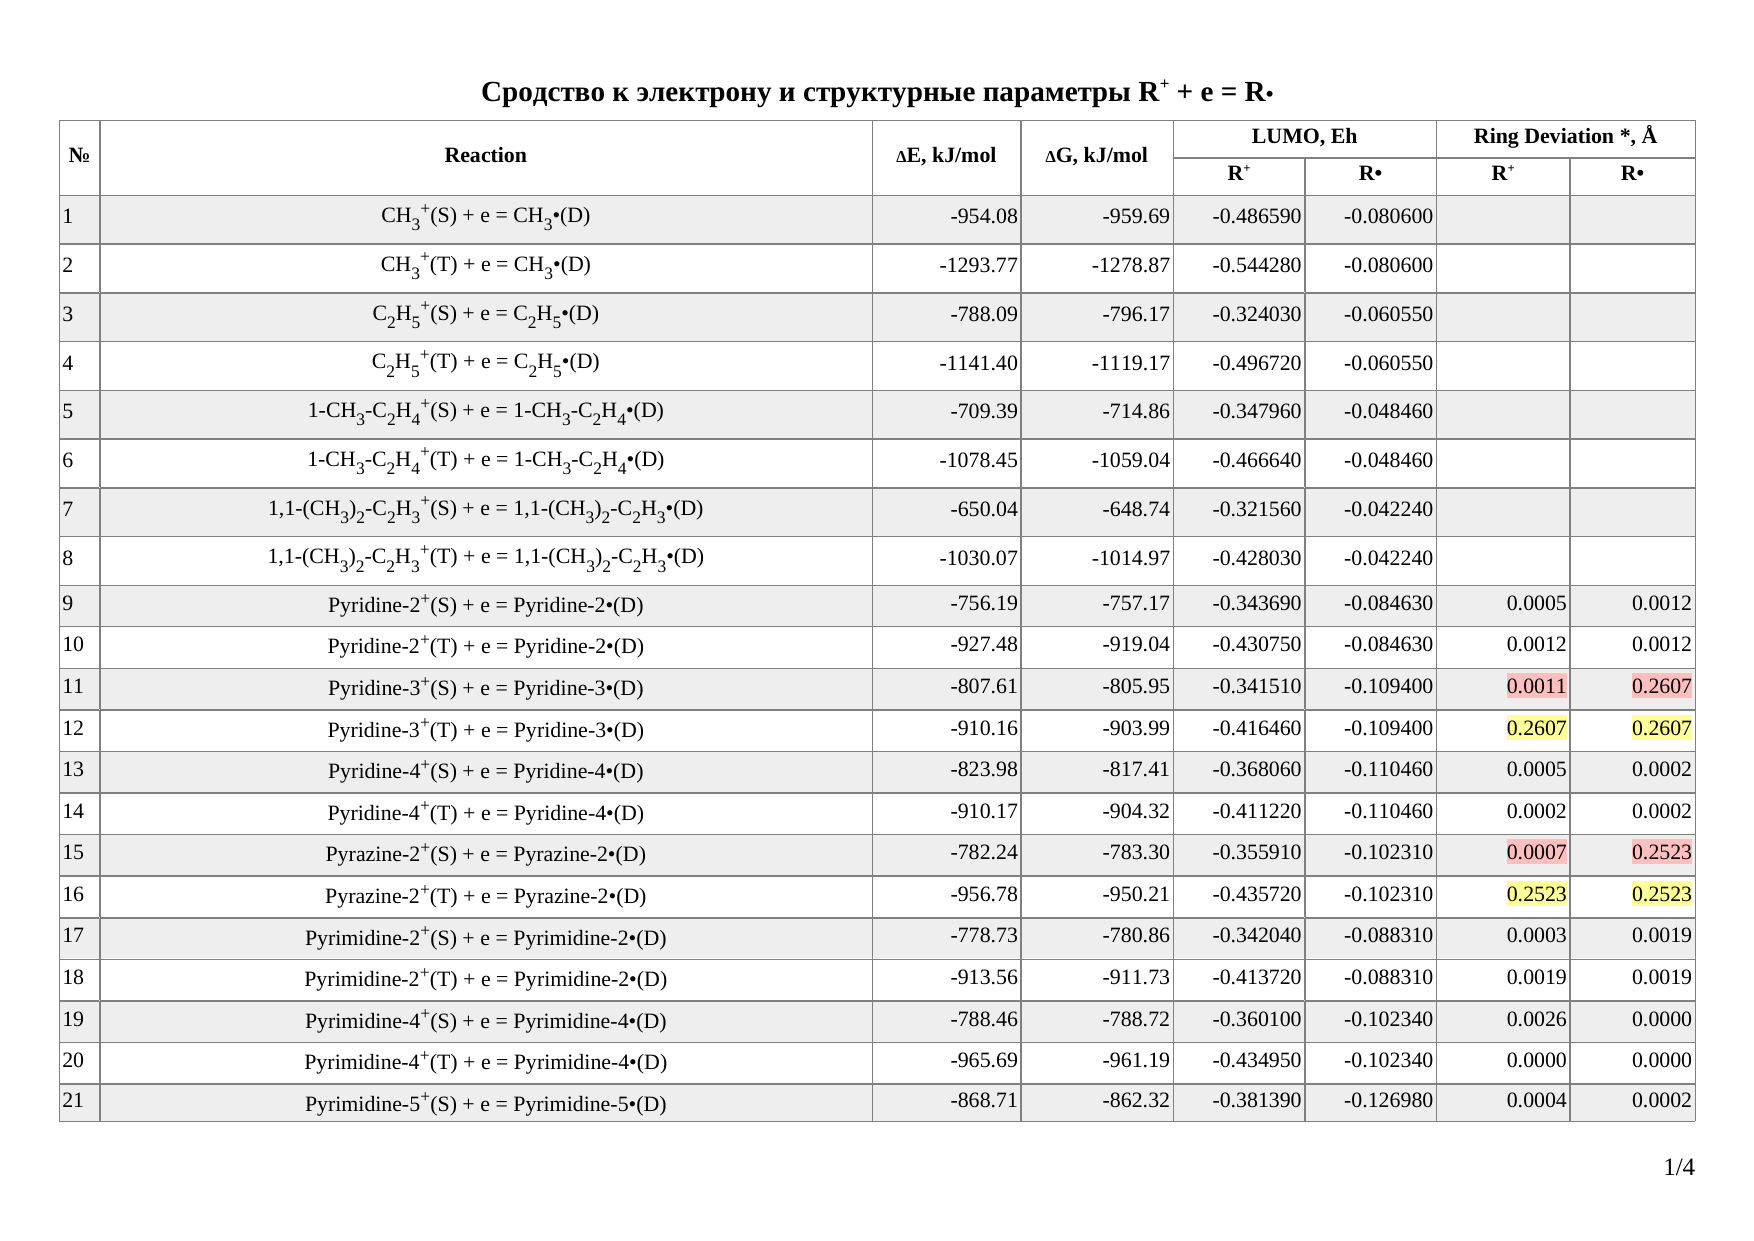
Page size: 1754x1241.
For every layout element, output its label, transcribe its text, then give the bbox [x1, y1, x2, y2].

table_cell 0.0002 [1437, 794, 1569, 834]
table_cell -796.17 [1022, 294, 1173, 341]
table_cell Pyrimidine-2+(S) + e = Pyrimidine-2•(D) [101, 919, 872, 958]
table_cell 1,1-(CH3)2-C2H3+(S) + e = 1,1-(CH3)2-C2H3•(D) [101, 489, 872, 536]
table_cell -0.109400 [1306, 669, 1436, 709]
table_cell [1571, 391, 1695, 438]
table_cell Pyridine-2+(T) + e = Pyridine-2•(D) [101, 627, 872, 668]
table_cell 1 [60, 196, 99, 243]
table_cell -756.19 [873, 586, 1020, 626]
table_cell 0.0012 [1571, 586, 1695, 626]
table_cell -650.04 [873, 489, 1020, 536]
table_cell -0.347960 [1174, 391, 1304, 438]
table_cell -788.09 [873, 294, 1020, 341]
table_header Reaction [101, 121, 872, 194]
table_cell 0.2523 [1571, 835, 1695, 875]
table_cell 0.0003 [1437, 919, 1569, 958]
table_cell -0.413720 [1174, 960, 1304, 1000]
table_cell Pyridine-4+(T) + e = Pyridine-4•(D) [101, 794, 872, 834]
table_cell 0.0005 [1437, 752, 1569, 792]
table_cell R• [1306, 159, 1436, 194]
table_cell -1030.07 [873, 537, 1020, 584]
table_cell 0.2523 [1571, 877, 1695, 917]
table_cell 0.0004 [1437, 1085, 1569, 1121]
table_cell -757.17 [1022, 586, 1173, 626]
table_cell 0.2607 [1437, 711, 1569, 751]
table_cell 8 [60, 537, 99, 584]
table_cell -956.78 [873, 877, 1020, 917]
table_cell -709.39 [873, 391, 1020, 438]
table_cell Pyridine-3+(T) + e = Pyridine-3•(D) [101, 711, 872, 751]
table_cell -0.060550 [1306, 342, 1436, 389]
table_cell [1437, 391, 1569, 438]
table_cell -0.486590 [1174, 196, 1304, 243]
table_cell R+ [1174, 159, 1304, 194]
table_cell -961.19 [1022, 1043, 1173, 1083]
table_cell R+ [1437, 159, 1569, 194]
table_cell 0.2607 [1571, 669, 1695, 709]
table_cell [1571, 245, 1695, 292]
table_cell 13 [60, 752, 99, 792]
table_cell -0.324030 [1174, 294, 1304, 341]
table_cell [1437, 537, 1569, 584]
table_cell -0.110460 [1306, 752, 1436, 792]
table_cell -950.21 [1022, 877, 1173, 917]
table_cell CH3+(S) + e = CH3•(D) [101, 196, 872, 243]
table_cell [1571, 342, 1695, 389]
table_cell CH3+(T) + e = CH3•(D) [101, 245, 872, 292]
table_cell [1437, 245, 1569, 292]
table_cell [1571, 537, 1695, 584]
table_cell -778.73 [873, 919, 1020, 958]
table_cell -0.110460 [1306, 794, 1436, 834]
table_header ∆E, kJ/mol [873, 121, 1020, 194]
table_cell -0.411220 [1174, 794, 1304, 834]
table_cell -0.080600 [1306, 245, 1436, 292]
table_cell -1293.77 [873, 245, 1020, 292]
table_cell -903.99 [1022, 711, 1173, 751]
table_cell -0.466640 [1174, 440, 1304, 487]
table_cell 0.0011 [1437, 669, 1569, 709]
table_cell -0.126980 [1306, 1085, 1436, 1121]
table_cell -0.088310 [1306, 919, 1436, 958]
table_header Ring Deviation *, Å [1437, 121, 1695, 157]
table_cell 10 [60, 627, 99, 668]
table_cell -0.080600 [1306, 196, 1436, 243]
table_cell -0.042240 [1306, 537, 1436, 584]
table_cell [1437, 294, 1569, 341]
table_cell 0.0012 [1437, 627, 1569, 668]
table_cell -0.360100 [1174, 1002, 1304, 1042]
table_cell -0.102340 [1306, 1043, 1436, 1083]
table_cell 0.2607 [1571, 711, 1695, 751]
table_cell -1278.87 [1022, 245, 1173, 292]
table_cell 7 [60, 489, 99, 536]
table_cell -780.86 [1022, 919, 1173, 958]
table_cell -0.435720 [1174, 877, 1304, 917]
table_cell -0.381390 [1174, 1085, 1304, 1121]
table_cell -0.088310 [1306, 960, 1436, 1000]
table_cell -648.74 [1022, 489, 1173, 536]
table_cell 4 [60, 342, 99, 389]
table_cell -823.98 [873, 752, 1020, 792]
table_cell -1014.97 [1022, 537, 1173, 584]
table_cell Pyridine-2+(S) + e = Pyridine-2•(D) [101, 586, 872, 626]
table_cell -805.95 [1022, 669, 1173, 709]
table_cell [1437, 342, 1569, 389]
table_cell 0.0000 [1571, 1002, 1695, 1042]
table_cell R• [1571, 159, 1695, 194]
table_cell 17 [60, 919, 99, 958]
table_cell -0.048460 [1306, 440, 1436, 487]
table_cell -904.32 [1022, 794, 1173, 834]
table_cell 0.0005 [1437, 586, 1569, 626]
table_cell -0.428030 [1174, 537, 1304, 584]
table_cell -817.41 [1022, 752, 1173, 792]
table_cell 15 [60, 835, 99, 875]
table_cell [1437, 440, 1569, 487]
table_cell Pyrazine-2+(S) + e = Pyrazine-2•(D) [101, 835, 872, 875]
table_cell -868.71 [873, 1085, 1020, 1121]
table_cell -0.084630 [1306, 627, 1436, 668]
table_cell 0.0019 [1571, 960, 1695, 1000]
table_cell -954.08 [873, 196, 1020, 243]
table_cell 6 [60, 440, 99, 487]
table_cell 0.0026 [1437, 1002, 1569, 1042]
table_cell -927.48 [873, 627, 1020, 668]
table_cell -0.341510 [1174, 669, 1304, 709]
table_cell -0.102310 [1306, 835, 1436, 875]
table_cell -862.32 [1022, 1085, 1173, 1121]
table_cell 1-CH3-C2H4+(T) + e = 1-CH3-C2H4•(D) [101, 440, 872, 487]
table_header ∆G, kJ/mol [1022, 121, 1173, 194]
table_cell [1571, 294, 1695, 341]
table_cell -788.72 [1022, 1002, 1173, 1042]
table_cell -910.17 [873, 794, 1020, 834]
table_cell Pyrimidine-4+(T) + e = Pyrimidine-4•(D) [101, 1043, 872, 1083]
table_cell 0.0000 [1571, 1043, 1695, 1083]
table_cell -919.04 [1022, 627, 1173, 668]
table_cell 0.0012 [1571, 627, 1695, 668]
table_cell -0.368060 [1174, 752, 1304, 792]
table_header № [60, 121, 99, 194]
table_cell [1437, 196, 1569, 243]
table_cell 12 [60, 711, 99, 751]
table_cell 0.0002 [1571, 1085, 1695, 1121]
table_cell 14 [60, 794, 99, 834]
table_cell -807.61 [873, 669, 1020, 709]
table_cell -0.042240 [1306, 489, 1436, 536]
table_cell -910.16 [873, 711, 1020, 751]
table_cell -0.084630 [1306, 586, 1436, 626]
table_cell 18 [60, 960, 99, 1000]
table_cell -782.24 [873, 835, 1020, 875]
table_cell 3 [60, 294, 99, 341]
table_cell Pyrimidine-2+(T) + e = Pyrimidine-2•(D) [101, 960, 872, 1000]
subtitle Сродство к электрону и структурные параметры R+ + e = R• [59, 74, 1695, 107]
table_cell 0.0002 [1571, 794, 1695, 834]
table_cell -0.434950 [1174, 1043, 1304, 1083]
table_cell 0.0019 [1437, 960, 1569, 1000]
table_cell 0.0002 [1571, 752, 1695, 792]
table_cell Pyrazine-2+(T) + e = Pyrazine-2•(D) [101, 877, 872, 917]
table_cell -1078.45 [873, 440, 1020, 487]
table_cell -0.343690 [1174, 586, 1304, 626]
table_cell C2H5+(S) + e = C2H5•(D) [101, 294, 872, 341]
table_cell -0.321560 [1174, 489, 1304, 536]
table_cell -965.69 [873, 1043, 1020, 1083]
table_cell -959.69 [1022, 196, 1173, 243]
table_cell -788.46 [873, 1002, 1020, 1042]
table_cell -0.496720 [1174, 342, 1304, 389]
table_cell -0.109400 [1306, 711, 1436, 751]
table_cell 19 [60, 1002, 99, 1042]
table_cell -783.30 [1022, 835, 1173, 875]
table_cell Pyrimidine-4+(S) + e = Pyrimidine-4•(D) [101, 1002, 872, 1042]
table_cell -911.73 [1022, 960, 1173, 1000]
table_cell -1059.04 [1022, 440, 1173, 487]
table_cell -714.86 [1022, 391, 1173, 438]
table_cell Pyridine-4+(S) + e = Pyridine-4•(D) [101, 752, 872, 792]
table_cell -0.060550 [1306, 294, 1436, 341]
table_cell -0.416460 [1174, 711, 1304, 751]
table_cell 0.2523 [1437, 877, 1569, 917]
table_cell C2H5+(T) + e = C2H5•(D) [101, 342, 872, 389]
table_cell 11 [60, 669, 99, 709]
table_cell -0.355910 [1174, 835, 1304, 875]
table_cell 20 [60, 1043, 99, 1083]
table_cell Pyridine-3+(S) + e = Pyridine-3•(D) [101, 669, 872, 709]
table_cell 1-CH3-C2H4+(S) + e = 1-CH3-C2H4•(D) [101, 391, 872, 438]
table_cell [1437, 489, 1569, 536]
table_cell 1,1-(CH3)2-C2H3+(T) + e = 1,1-(CH3)2-C2H3•(D) [101, 537, 872, 584]
table_cell -0.342040 [1174, 919, 1304, 958]
table_cell 5 [60, 391, 99, 438]
table_cell 16 [60, 877, 99, 917]
table_cell -0.430750 [1174, 627, 1304, 668]
table_cell -913.56 [873, 960, 1020, 1000]
table_cell -1141.40 [873, 342, 1020, 389]
table_cell -0.544280 [1174, 245, 1304, 292]
table_cell [1571, 440, 1695, 487]
table_cell Pyrimidine-5+(S) + e = Pyrimidine-5•(D) [101, 1085, 872, 1121]
table_cell 9 [60, 586, 99, 626]
table_header LUMO, Eh [1174, 121, 1436, 157]
table_cell -0.102310 [1306, 877, 1436, 917]
table_cell 21 [60, 1085, 99, 1121]
table_cell -1119.17 [1022, 342, 1173, 389]
table_cell 0.0000 [1437, 1043, 1569, 1083]
table_cell -0.102340 [1306, 1002, 1436, 1042]
table_cell 0.0007 [1437, 835, 1569, 875]
table_cell [1571, 196, 1695, 243]
table_cell [1571, 489, 1695, 536]
table_cell -0.048460 [1306, 391, 1436, 438]
table_cell 2 [60, 245, 99, 292]
table_cell 0.0019 [1571, 919, 1695, 958]
